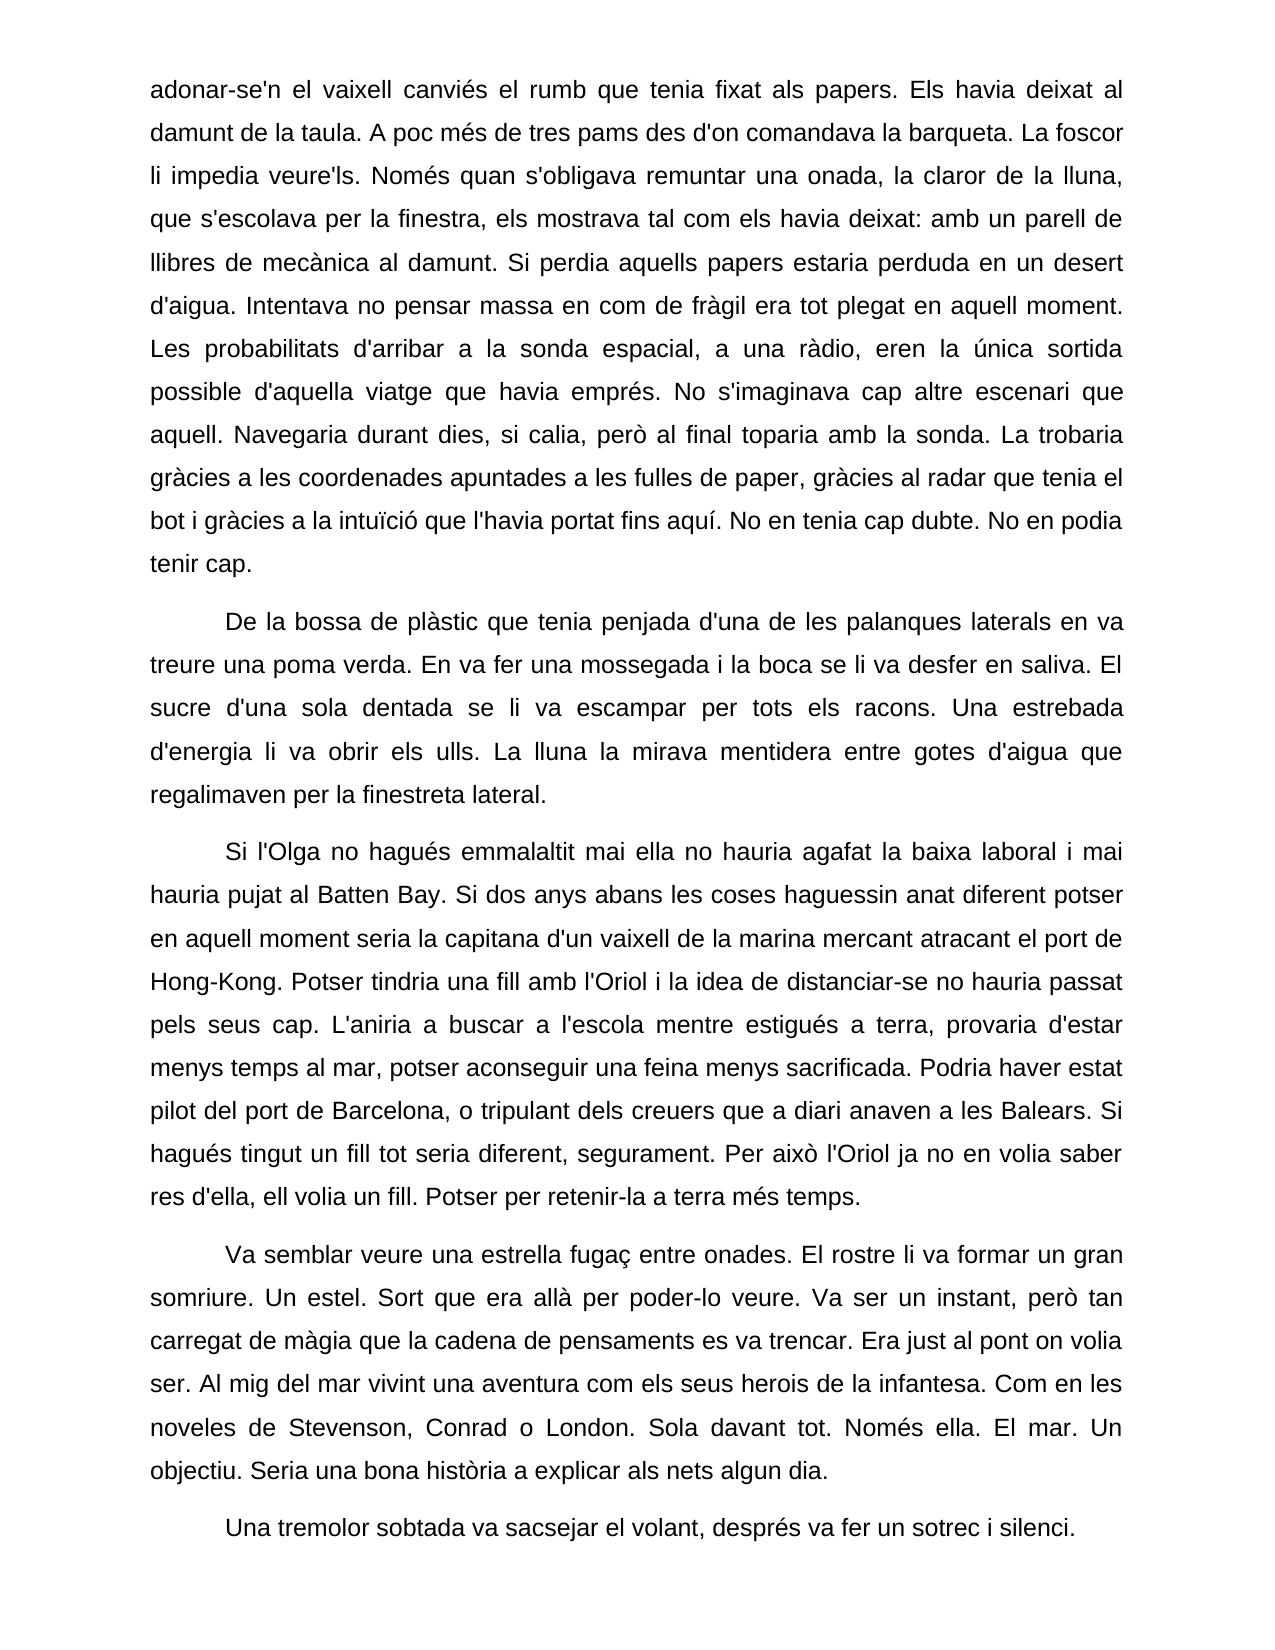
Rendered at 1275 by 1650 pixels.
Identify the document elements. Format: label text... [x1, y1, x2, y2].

text Una tremolor sobtada va sacsejar el volant, després va fer un sotrec i silenci. [150, 1513, 1125, 1542]
text De la bossa de plàstic que tenia penjada d'una de les palanques laterals en va treure una poma verda. En va fer una mossegada i la boca se li va desfer en saliva. El sucre d'una sola dentada se li va escampar per tots els racons. Una estrebada d'energia li va obrir els ulls. La lluna la mirava mentidera entre gotes d'aigua que regalimaven per la finestreta lateral. [150, 607, 1125, 808]
text Si l'Olga no hagués emmalaltit mai ella no hauria agafat la baixa laboral i mai hauria pujat al Batten Bay. Si dos anys abans les coses haguessin anat diferent potser en aquell moment seria la capitana d'un vaixell de la marina mercant atracant el port de Hong-Kong. Potser tindria una fill amb l'Oriol i la idea de distanciar-se no hauria passat pels seus cap. L'aniria a buscar a l'escola mentre estigués a terra, provaria d'estar menys temps al mar, potser aconseguir una feina menys sacrificada. Podria haver estat pilot del port de Barcelona, o tripulant dels creuers que a diari anaven a les Balears. Si hagués tingut un fill tot seria diferent, segurament. Per això l'Oriol ja no en volia saber res d'ella, ell volia un fill. Potser per retenir-la a terra més temps. [150, 837, 1125, 1211]
text adonar-se'n el vaixell canviés el rumb que tenia fixat als papers. Els havia deixat al damunt de la taula. A poc més de tres pams des d'on comandava la barqueta. La foscor li impedia veure'ls. Només quan s'obligava remuntar una onada, la claror de la lluna, que s'escolava per la finestra, els mostrava tal com els havia deixat: amb un parell de llibres de mecànica al damunt. Si perdia aquells papers estaria perduda en un desert d'aigua. Intentava no pensar massa en com de fràgil era tot plegat en aquell moment. Les probabilitats d'arribar a la sonda espacial, a una ràdio, eren la única sortida possible d'aquella viatge que havia emprés. No s'imaginava cap altre escenari que aquell. Navegaria durant dies, si calia, però al final toparia amb la sonda. La trobaria gràcies a les coordenades apuntades a les fulles de paper, gràcies al radar que tenia el bot i gràcies a la intuïció que l'havia portat fins aquí. No en tenia cap dubte. No en podia tenir cap. [150, 75, 1125, 578]
text Va semblar veure una estrella fugaç entre onades. El rostre li va formar un gran somriure. Un estel. Sort que era allà per poder-lo veure. Va ser un instant, però tan carregat de màgia que la cadena de pensaments es va trencar. Era just al pont on volia ser. Al mig del mar vivint una aventura com els seus herois de la infantesa. Com en les noveles de Stevenson, Conrad o London. Sola davant tot. Només ella. El mar. Un objectiu. Seria una bona història a explicar als nets algun dia. [150, 1240, 1125, 1484]
